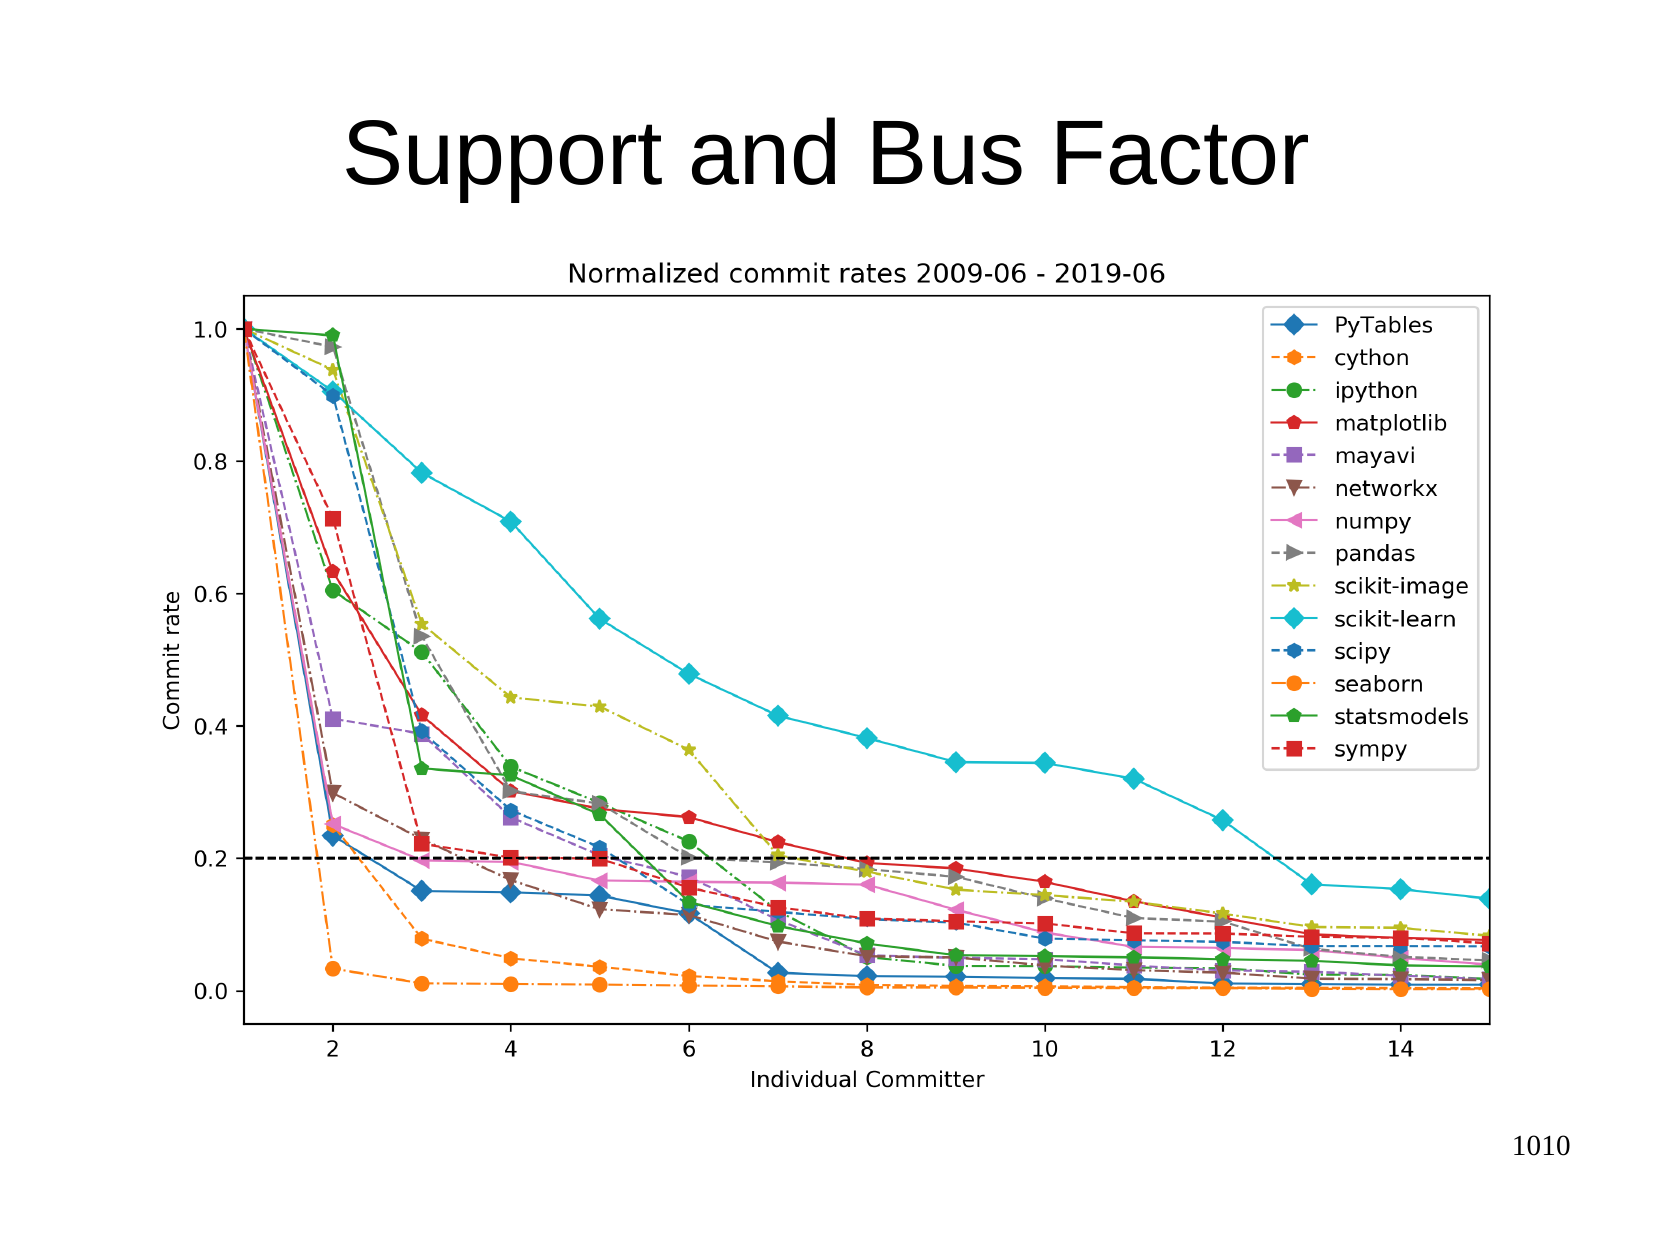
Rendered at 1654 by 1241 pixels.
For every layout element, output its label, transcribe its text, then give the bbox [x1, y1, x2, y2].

picture [146, 246, 1507, 1107]
title Support and Bus Factor [82, 49, 1571, 257]
